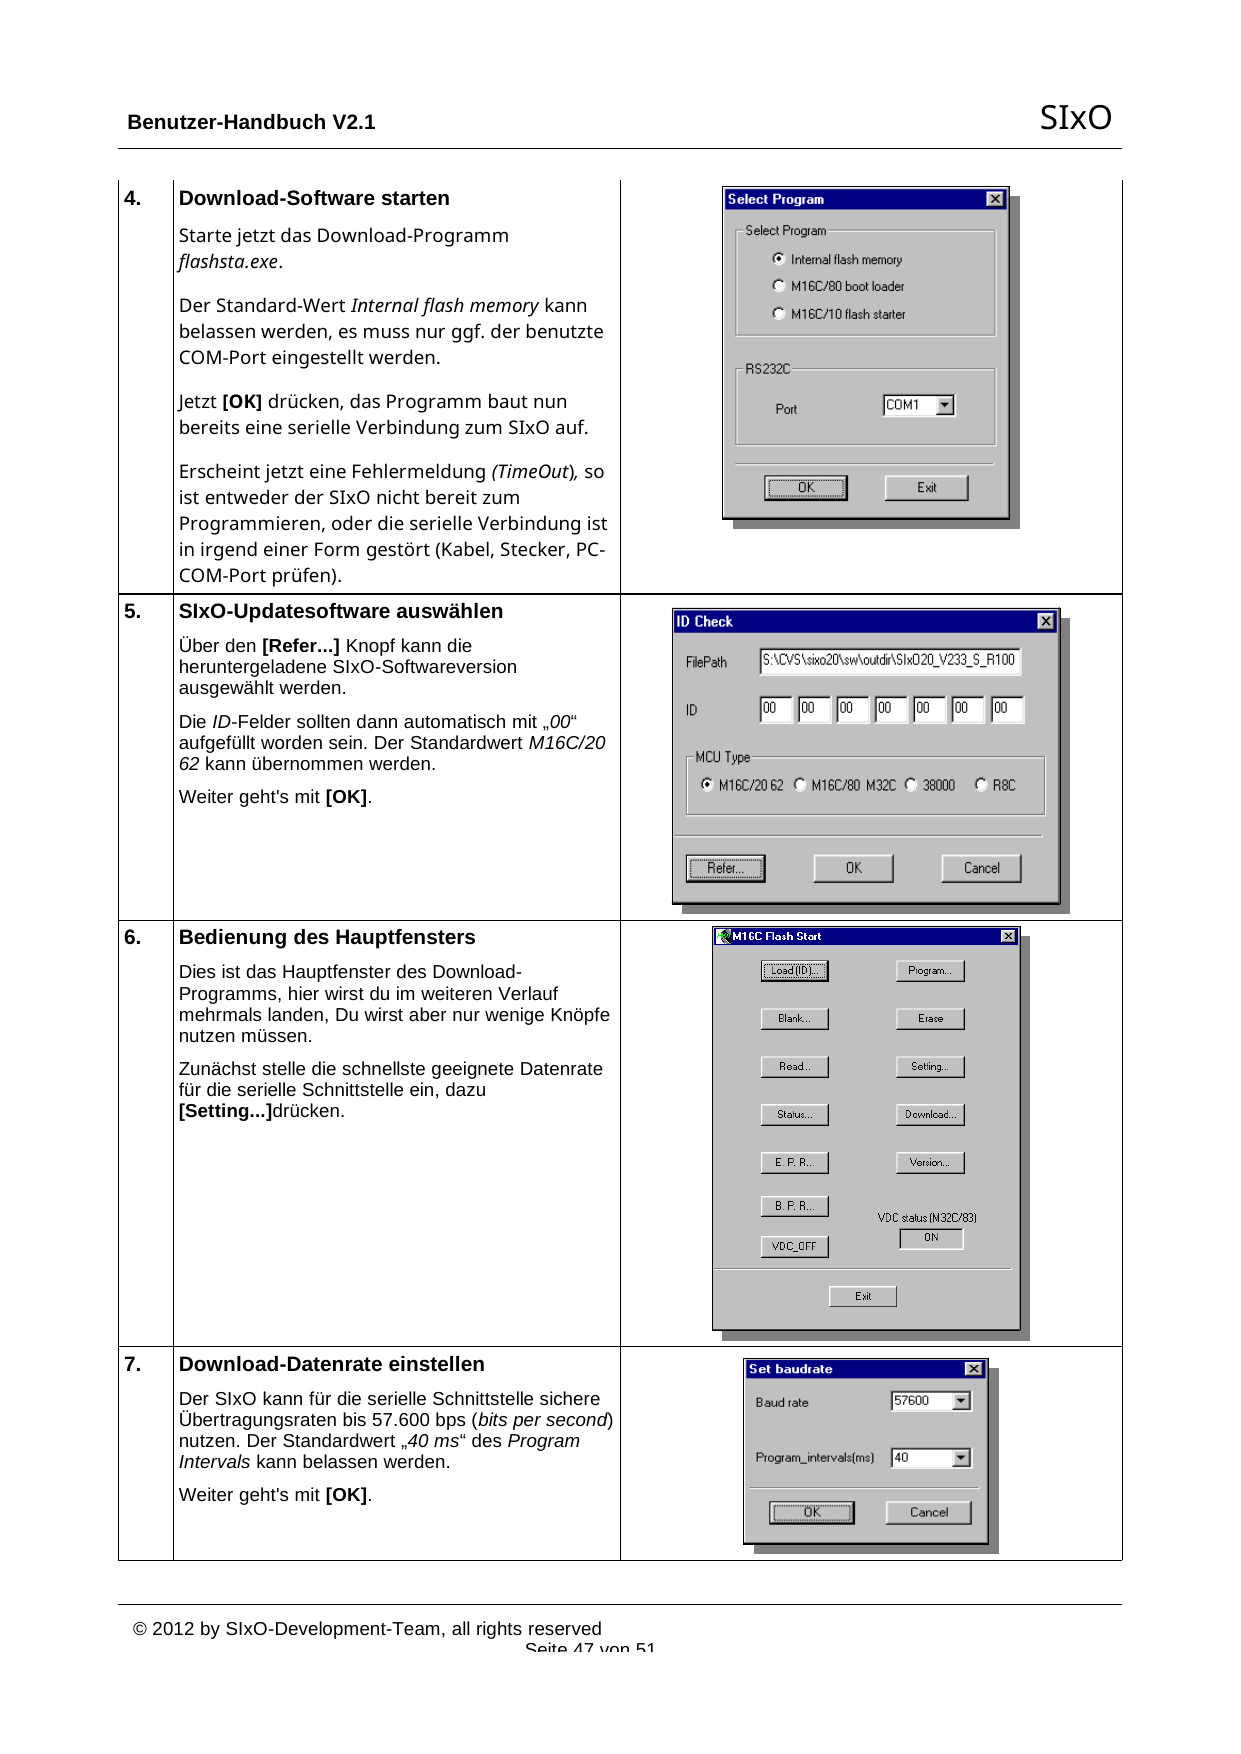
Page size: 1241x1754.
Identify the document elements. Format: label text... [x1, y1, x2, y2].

table_cell [621, 921, 1122, 1346]
table_cell 6. [119, 921, 173, 1346]
picture [723, 187, 1009, 519]
table_cell Bedienung des Hauptfensters Dies ist das Hauptfenster des Download-Programms, hier wirst du im weiteren Verlauf mehrmals landen, Du wirst aber nur wenige Knöpfe nutzen müssen. Zunächst stelle die schnellste geeignete Datenrate für die serielle Schnittstelle ein, dazu [Setting...]drücken. [174, 921, 620, 1346]
table_cell 4. [119, 180, 173, 593]
table_cell [621, 180, 1122, 593]
table_cell [621, 595, 1122, 920]
table_cell 5. [119, 595, 173, 920]
table_cell Download-Datenrate einstellen Der SIxO kann für die serielle Schnittstelle sichere Übertragungsraten bis 57.600 bps (bits per second) nutzen. Der Standardwert „40 ms“ des Program Intervals kann belassen werden. Weiter geht's mit [OK]. [174, 1347, 620, 1560]
picture [744, 1359, 988, 1544]
table_cell SIxO-Updatesoftware auswählen Über den [Refer...] Knopf kann die heruntergeladene SIxO-Softwareversion ausgewählt werden. Die ID-Felder sollten dann automatisch mit „00“ aufgefüllt worden sein. Der Standardwert M16C/20 62 kann übernommen werden. Weiter geht's mit [OK]. [174, 595, 620, 920]
table_cell 7. [119, 1347, 173, 1560]
picture [713, 927, 1020, 1330]
table_cell [621, 1347, 1122, 1560]
table_cell Download-Software starten Starte jetzt das Download-Programm flashsta.exe. Der Standard-Wert Internal flash memory kann belassen werden, es muss nur ggf. der benutzte COM-Port eingestellt werden. Jetzt [OK] drücken, das Programm baut nun bereits eine serielle Verbindung zum SIxO auf. Erscheint jetzt eine Fehlermeldung (TimeOut), so ist entweder der SIxO nicht bereit zum Programmieren, oder die serielle Verbindung ist in irgend einer Form gestört (Kabel, Stecker, PC-COM-Port prüfen). [174, 180, 620, 593]
picture [673, 609, 1060, 904]
